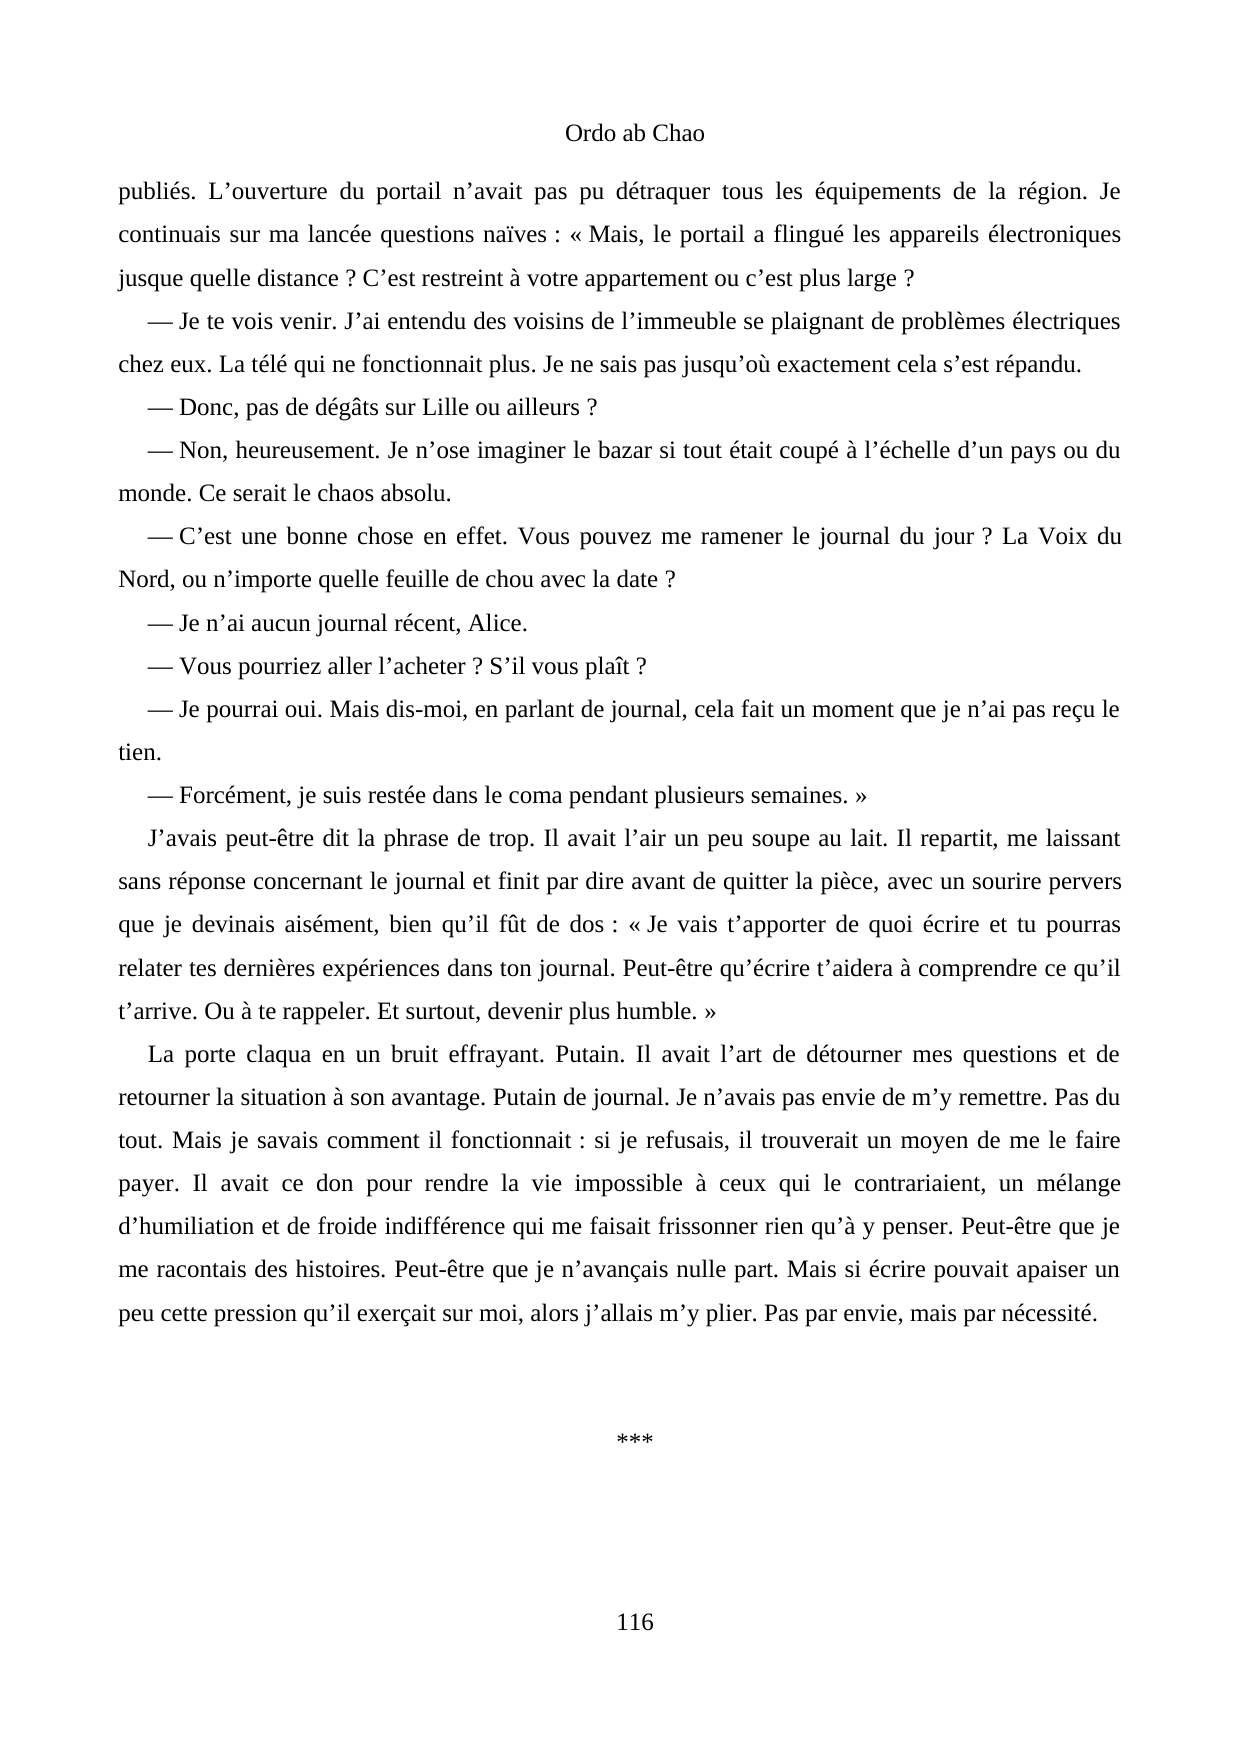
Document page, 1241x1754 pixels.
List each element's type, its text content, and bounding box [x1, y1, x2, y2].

text J’avais peut-être dit la phrase de trop. Il avait l’air un peu soupe au lait. Il repartit, me laissant sans réponse concernant le journal et finit par dire avant de quitter la pièce, avec un sourire pervers que je devinais aisément, bien qu’il fût de dos : « Je vais t’apporter de quoi écrire et tu pourras relater tes dernières expériences dans ton journal. Peut-être qu’écrire t’aidera à comprendre ce qu’il t’arrive. Ou à te rappeler. Et surtout, devenir plus humble. » [118, 823, 1122, 1024]
text publiés. L’ouverture du portail n’avait pas pu détraquer tous les équipements de la région. Je continuais sur ma lancée questions naïves : « Mais, le portail a flingué les appareils électroniques jusque quelle distance ? C’est restreint à votre appartement ou c’est plus large ? [118, 176, 1122, 291]
text — Donc, pas de dégâts sur Lille ou ailleurs ? [118, 392, 1122, 421]
text — Non, heureusement. Je n’ose imaginer le bazar si tout était coupé à l’échelle d’un pays ou du monde. Ce serait le chaos absolu. [118, 435, 1122, 507]
text — Vous pourriez aller l’acheter ? S’il vous plaît ? [118, 651, 1122, 679]
text — Forcément, je suis restée dans le coma pendant plusieurs semaines. » [118, 780, 1122, 809]
text — Je te vois venir. J’ai entendu des voisins de l’immeuble se plaignant de problèmes électriques chez eux. La télé qui ne fonctionnait plus. Je ne sais pas jusqu’où exactement cela s’est répandu. [118, 306, 1122, 378]
text — Je n’ai aucun journal récent, Alice. [118, 608, 1122, 636]
text — Je pourrai oui. Mais dis-moi, en parlant de journal, cela fait un moment que je n’ai pas reçu le tien. [118, 694, 1122, 766]
text *** [118, 1427, 1122, 1456]
text — C’est une bonne chose en effet. Vous pouvez me ramener le journal du jour ? La Voix du Nord, ou n’importe quelle feuille de chou avec la date ? [118, 521, 1122, 593]
text La porte claqua en un bruit effrayant. Putain. Il avait l’art de détourner mes questions et de retourner la situation à son avantage. Putain de journal. Je n’avais pas envie de m’y remettre. Pas du tout. Mais je savais comment il fonctionnait : si je refusais, il trouverait un moyen de me le faire payer. Il avait ce don pour rendre la vie impossible à ceux qui le contrariaient, un mélange d’humiliation et de froide indifférence qui me faisait frissonner rien qu’à y penser. Peut-être que je me racontais des histoires. Peut-être que je n’avançais nulle part. Mais si écrire pouvait apaiser un peu cette pression qu’il exerçait sur moi, alors j’allais m’y plier. Pas par envie, mais par nécessité. [118, 1039, 1122, 1326]
